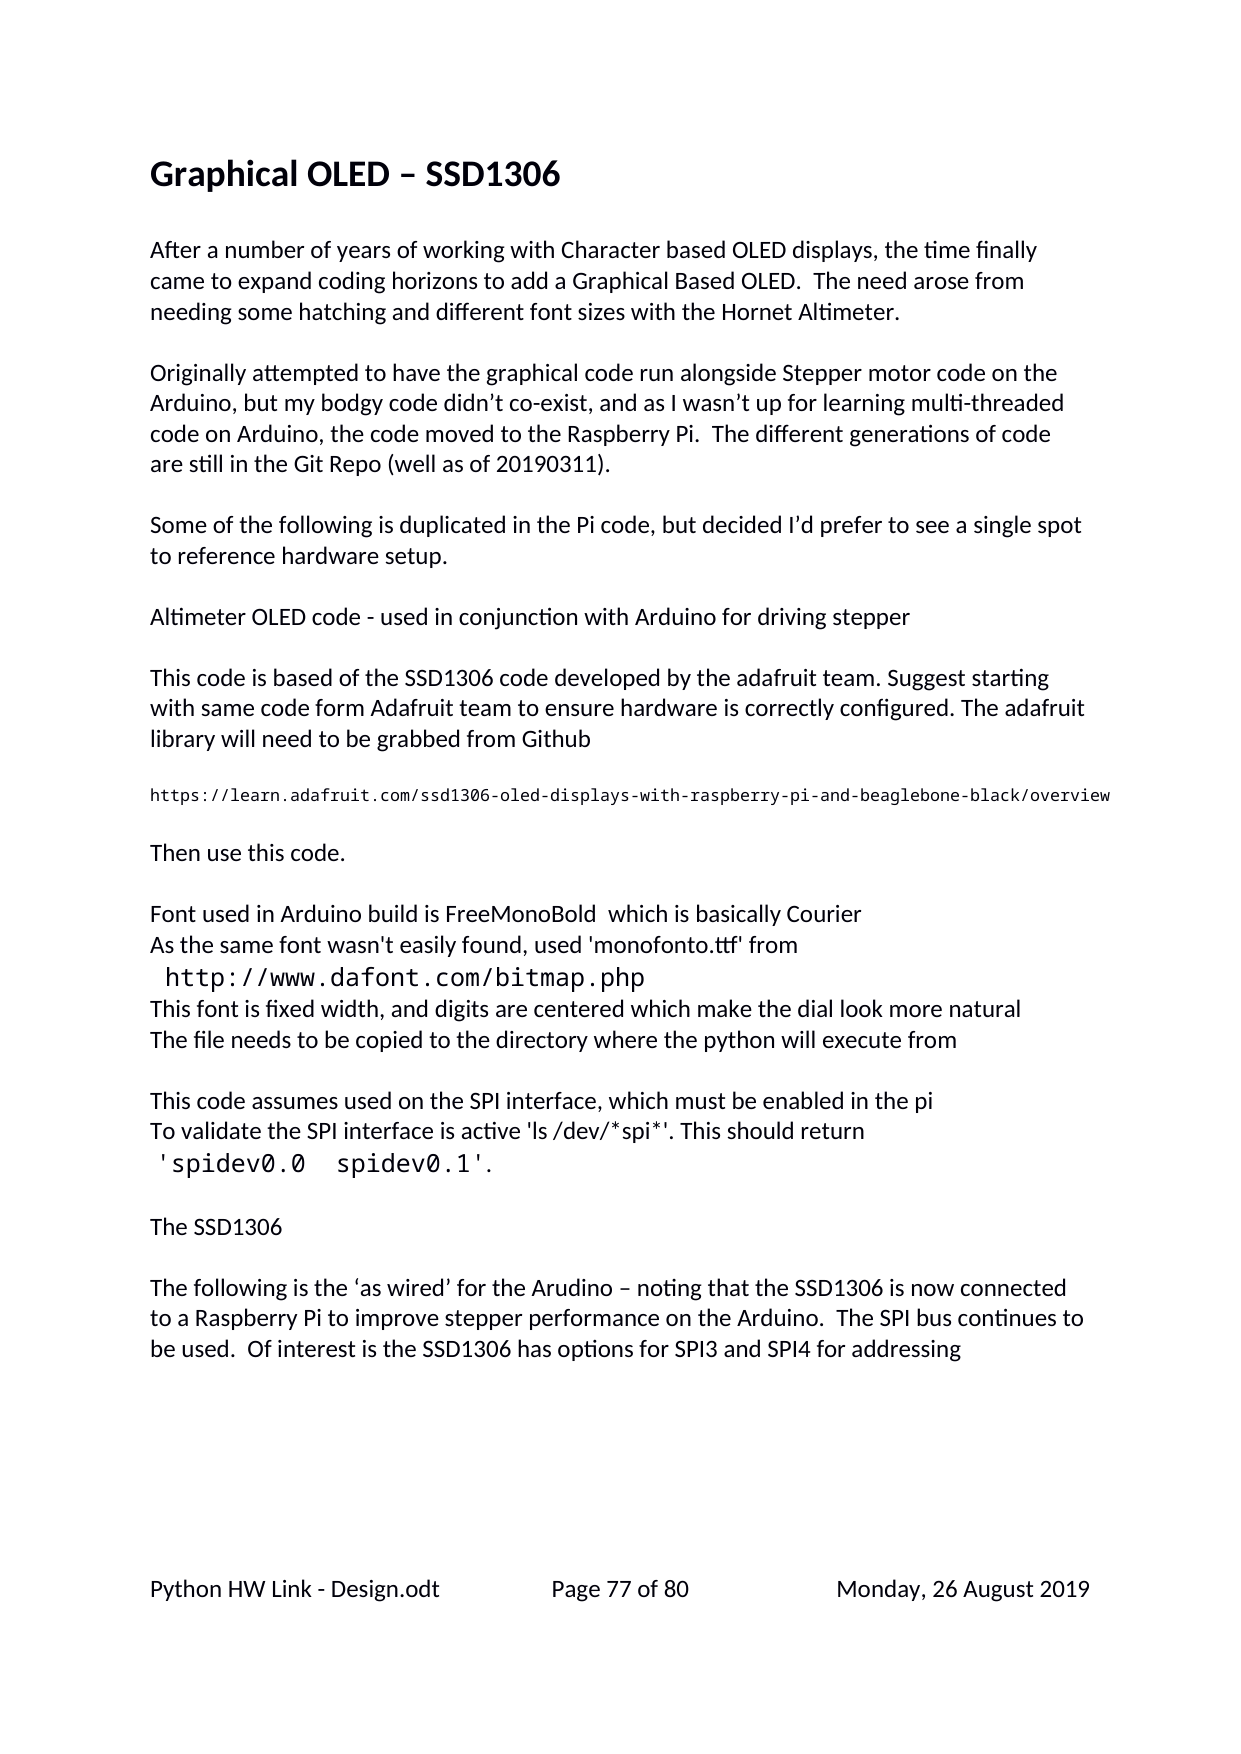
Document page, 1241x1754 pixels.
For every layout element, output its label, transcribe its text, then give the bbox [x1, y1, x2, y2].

text This code is based of the SSD1306 code developed by the adafruit team. Suggest starting with same code form Adafruit team to ensure hardware is correctly configured. The adafruit library will need to be grabbed from Github [150, 662, 1090, 753]
text 'spidev0.0 spidev0.1'. [150, 1146, 1090, 1180]
text The file needs to be copied to the directory where the python will execute from [150, 1024, 1090, 1054]
text After a number of years of working with Character based OLED displays, the time finally came to expand coding horizons to add a Graphical Based OLED. The need arose from needing some hatching and different font sizes with the Hornet Altimeter. [150, 235, 1090, 326]
text The SSD1306 [150, 1211, 1090, 1241]
text Font used in Arduino build is FreeMonoBold which is basically Courier [150, 898, 1090, 929]
text This code assumes used on the SPI interface, which must be enabled in the pi [150, 1085, 1090, 1116]
text As the same font wasn't easily found, used 'monofonto.ttf' from [150, 929, 1090, 959]
subtitle Graphical OLED – SSD1306 [150, 150, 1090, 196]
text Then use this code. [150, 837, 1090, 868]
text Originally attempted to have the graphical code run alongside Stepper motor code on the Arduino, but my bodgy code didn’t co-exist, and as I wasn’t up for learning multi-threaded code on Arduino, the code moved to the Raspberry Pi. The different generations of code are still in the Git Repo (well as of 20190311). [150, 357, 1090, 479]
text Altimeter OLED code - used in conjunction with Arduino for driving stepper [150, 601, 1090, 631]
text Some of the following is duplicated in the Pi code, but decided I’d prefer to see a single spot to reference hardware setup. [150, 509, 1090, 570]
text The following is the ‘as wired’ for the Arudino – noting that the SSD1306 is now connected to a Raspberry Pi to improve stepper performance on the Arduino. The SPI bus continues to be used. Of interest is the SSD1306 has options for SPI3 and SPI4 for addressing [150, 1272, 1090, 1363]
text This font is fixed width, and digits are centered which make the dial look more natural [150, 993, 1090, 1024]
text https://learn.adafruit.com/ssd1306-oled-displays-with-raspberry-pi-and-beaglebone-black/overview [150, 784, 1149, 807]
text http://www.dafont.com/bitmap.php [150, 959, 1090, 993]
text To validate the SPI interface is active 'ls /dev/*spi*'. This should return [150, 1116, 1090, 1146]
